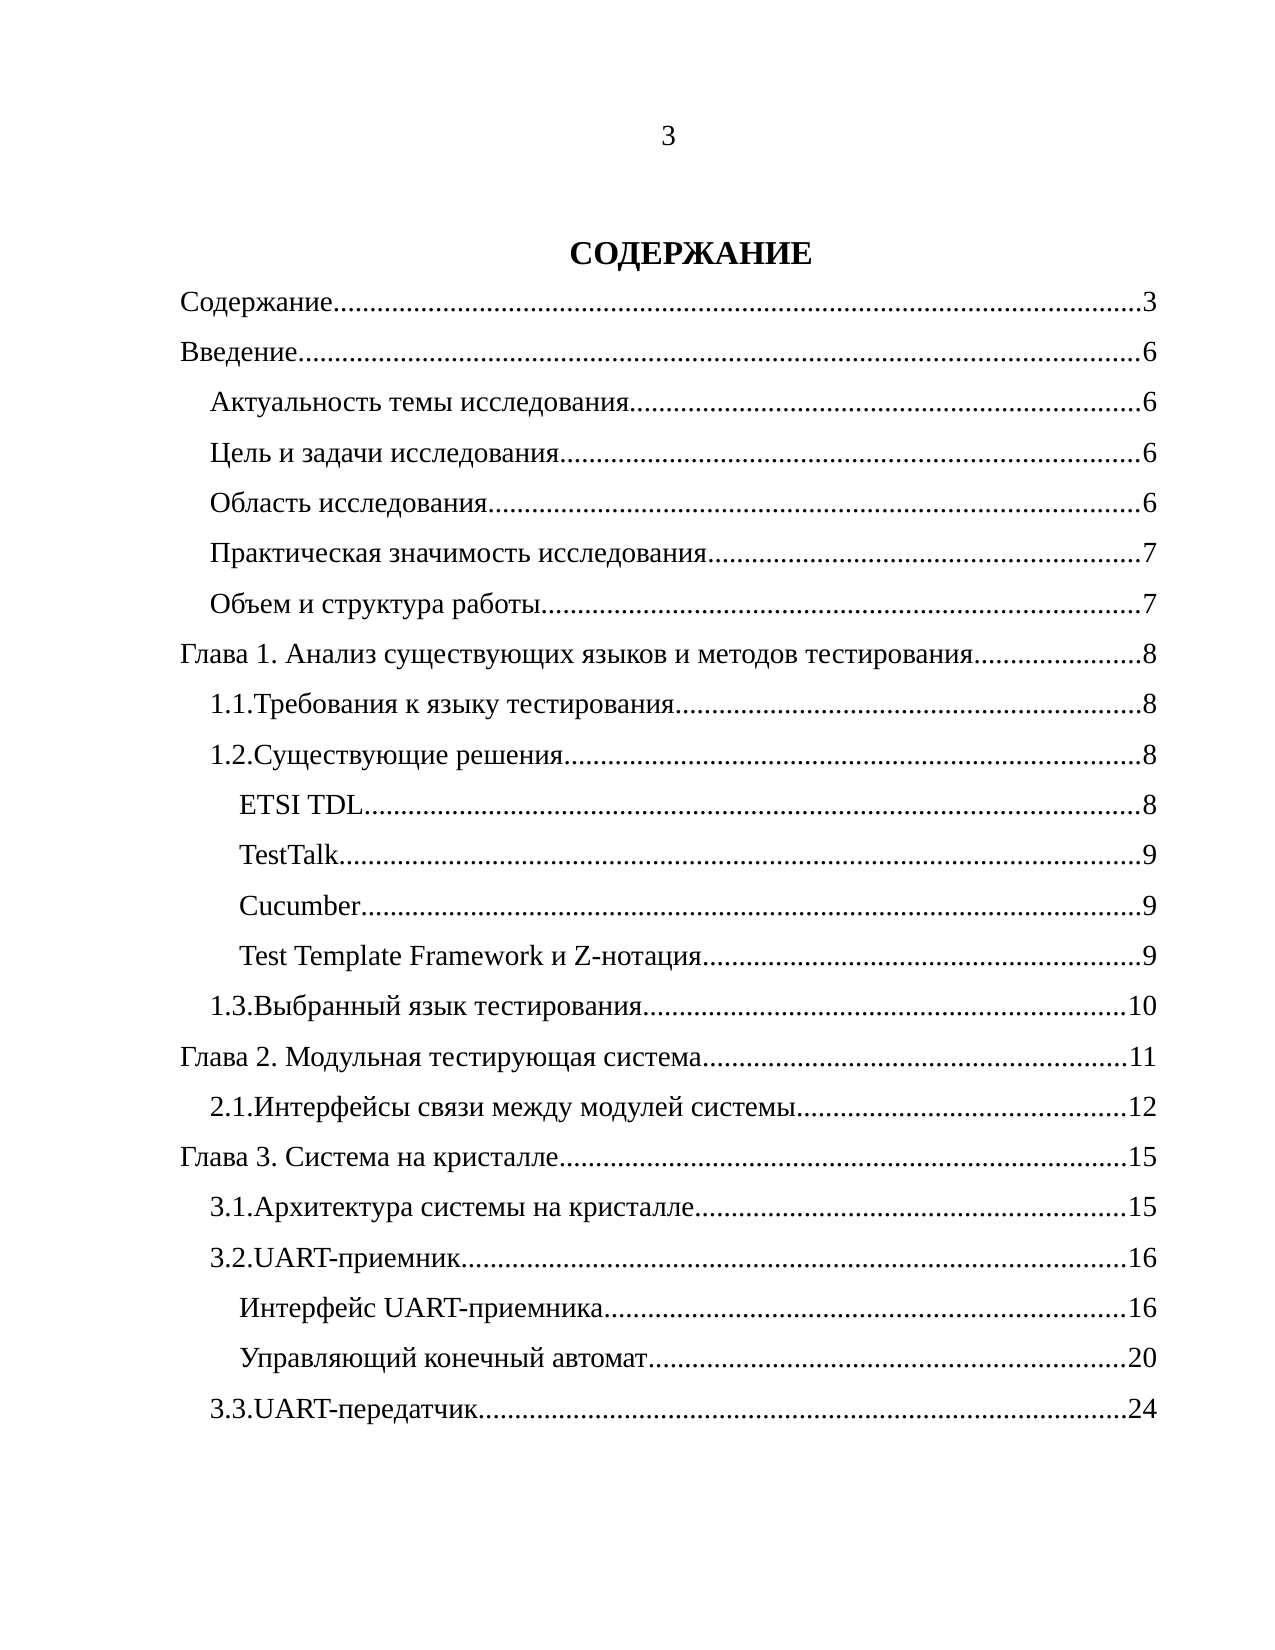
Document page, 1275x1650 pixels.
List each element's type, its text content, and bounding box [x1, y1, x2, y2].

text 2.1.Интерфейсы связи между модулей системы 12 [209, 1089, 1157, 1122]
text ETSI TDL 8 [239, 787, 1157, 821]
text Cucumber 9 [239, 888, 1157, 921]
text 1.2.Существующие решения 8 [209, 737, 1157, 770]
text Глава 2. Модульная тестирующая система 11 [180, 1039, 1157, 1072]
text 1.1.Требования к языку тестирования 8 [209, 686, 1157, 720]
text Test Template Framework и Z-нотация 9 [239, 938, 1157, 972]
text Введение 6 [180, 334, 1157, 368]
text 3.1.Архитектура системы на кристалле 15 [209, 1189, 1157, 1223]
text 3.2.UART-приемник 16 [209, 1240, 1157, 1273]
text 3.3.UART-передатчик 24 [209, 1391, 1157, 1424]
text Объем и структура работы 7 [209, 586, 1157, 619]
text Практическая значимость исследования 7 [209, 536, 1157, 569]
text Актуальность темы исследования 6 [209, 384, 1157, 418]
text Глава 3. Система на кристалле 15 [180, 1139, 1157, 1173]
text 1.3.Выбранный язык тестирования 10 [209, 988, 1157, 1022]
text Содержание 3 [180, 284, 1157, 317]
text Глава 1. Анализ существующих языков и методов тестирования 8 [180, 636, 1157, 670]
text Управляющий конечный автомат 20 [239, 1341, 1157, 1374]
text TestTalk 9 [239, 837, 1157, 871]
text Цель и задачи исследования 6 [209, 435, 1157, 468]
subtitle Содержание [180, 233, 1157, 271]
text Область исследования 6 [209, 485, 1157, 519]
text Интерфейс UART-приемника 16 [239, 1290, 1157, 1324]
